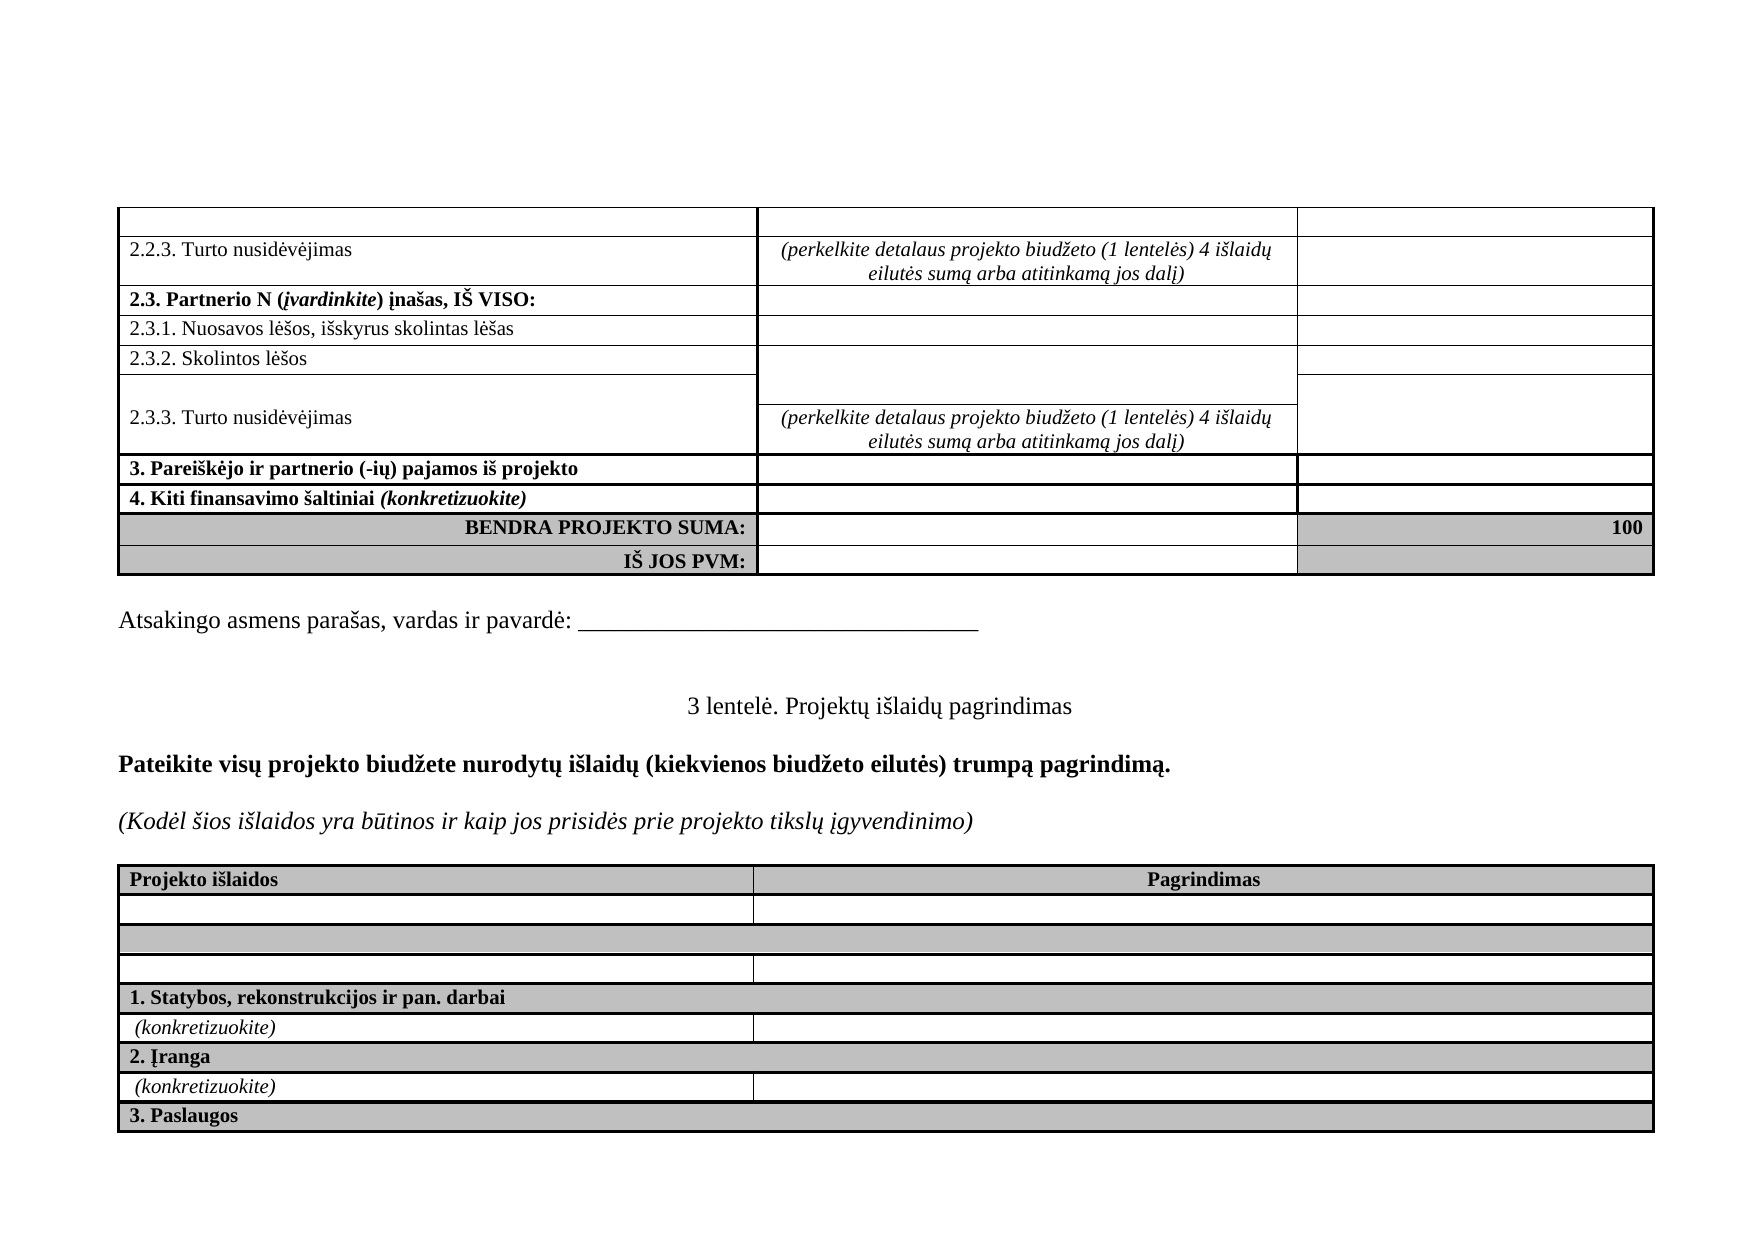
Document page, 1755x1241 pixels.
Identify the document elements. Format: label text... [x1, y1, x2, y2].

table_cell [754, 956, 1652, 982]
table_cell (konkretizuokite) [120, 1015, 753, 1041]
table_cell 2.3. Partnerio N (įvardinkite) įnašas, IŠ VISO: [120, 286, 756, 315]
table_cell 100 [1298, 515, 1652, 545]
table_cell (konkretizuokite) [120, 1074, 753, 1100]
table_cell [1298, 208, 1652, 236]
text Atsakingo asmens parašas, vardas ir pavardė: ________________________________ [118, 605, 1641, 634]
table_cell [759, 515, 1297, 545]
table_cell [120, 956, 753, 982]
table_cell [120, 375, 756, 404]
table_header Pagrindimas [754, 867, 1652, 893]
table_cell [1298, 237, 1652, 285]
table_cell [1298, 375, 1652, 404]
table_cell [754, 1015, 1652, 1041]
text Pateikite visų projekto biudžete nurodytų išlaidų (kiekvienos biudžeto eilutės) trumpą pagrindimą. [118, 749, 1641, 777]
table_cell [120, 926, 1652, 952]
table_cell [120, 208, 756, 236]
text (Kodėl šios išlaidos yra būtinos ir kaip jos prisidės prie projekto tikslų įgyvendinimo) [118, 806, 1641, 835]
table_cell 4. Kiti finansavimo šaltiniai (konkretizuokite) [120, 486, 756, 512]
table_cell [1298, 346, 1652, 374]
table_cell 2.2.3. Turto nusidėvėjimas [120, 237, 756, 285]
table_cell [1299, 456, 1652, 482]
table_cell [759, 346, 1297, 374]
table_cell [759, 286, 1297, 315]
table_cell IŠ JOS PVM: [120, 546, 756, 573]
table_cell [759, 374, 1297, 404]
table_cell [1298, 404, 1652, 453]
table_cell [120, 896, 753, 923]
table_cell 3. Pareiškėjo ir partnerio (-ių) pajamos iš projekto [120, 456, 756, 482]
table_cell 2. Įranga [120, 1044, 1652, 1071]
table_cell (perkelkite detalaus projekto biudžeto (1 lentelės) 4 išlaidų eilutės sumą arba atitinkamą jos dalį) [759, 237, 1297, 285]
table_cell [1298, 546, 1652, 573]
text 3 lentelė. Projektų išlaidų pagrindimas [118, 691, 1641, 720]
table_cell [759, 546, 1297, 573]
table_cell [759, 208, 1297, 236]
table_cell [754, 1074, 1652, 1100]
table_cell 2.3.3. Turto nusidėvėjimas [120, 404, 756, 453]
table_cell [759, 316, 1297, 344]
table_cell [1298, 286, 1652, 315]
table_header Projekto išlaidos [120, 867, 753, 893]
table_cell [754, 896, 1652, 923]
table_cell 2.3.2. Skolintos lėšos [120, 346, 756, 374]
table_cell (perkelkite detalaus projekto biudžeto (1 lentelės) 4 išlaidų eilutės sumą arba atitinkamą jos dalį) [759, 405, 1297, 453]
table_cell 2.3.1. Nuosavos lėšos, išskyrus skolintas lėšas [120, 316, 756, 344]
table_cell 1. Statybos, rekonstrukcijos ir pan. darbai [120, 985, 1652, 1012]
table_cell BENDRA PROJEKTO SUMA: [120, 515, 756, 545]
table_cell 3. Paslaugos [120, 1104, 1652, 1130]
table_cell [759, 486, 1296, 512]
table_cell [1298, 316, 1652, 344]
table_cell [1299, 486, 1652, 512]
table_cell [759, 456, 1296, 482]
